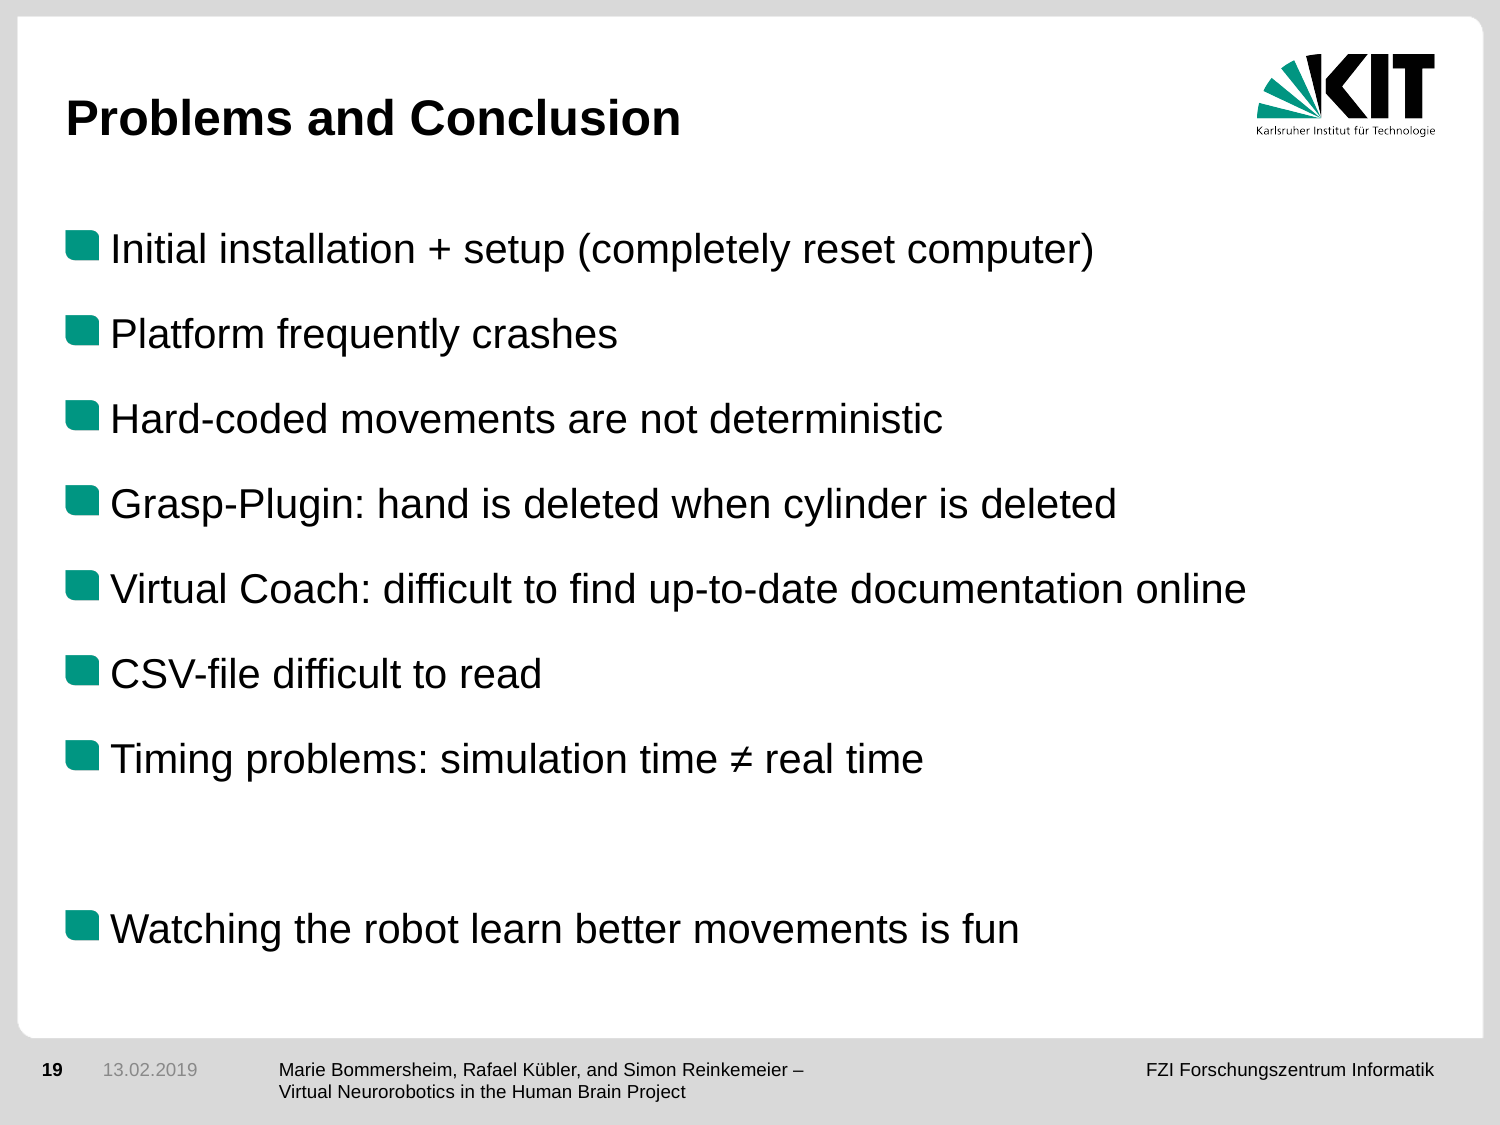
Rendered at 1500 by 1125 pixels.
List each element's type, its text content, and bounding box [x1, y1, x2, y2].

picture [0, 0, 1500, 1125]
slide_number 13.02.2019 [102, 1057, 272, 1118]
list Initial installation + setup (completely reset computer) Platform frequently crashes Hard-coded movements are not deterministic Grasp-Plugin: hand is deleted when cylinder is deleted Virtual Coach: difficult to find up-to-date documentation online CSV-file difficult to read Timing problems: simulation time ≠ real time Watching the robot learn better movements is fun [65, 197, 1435, 1002]
slide_number [41, 1057, 96, 1106]
title Problems and Conclusion [65, 64, 1192, 147]
